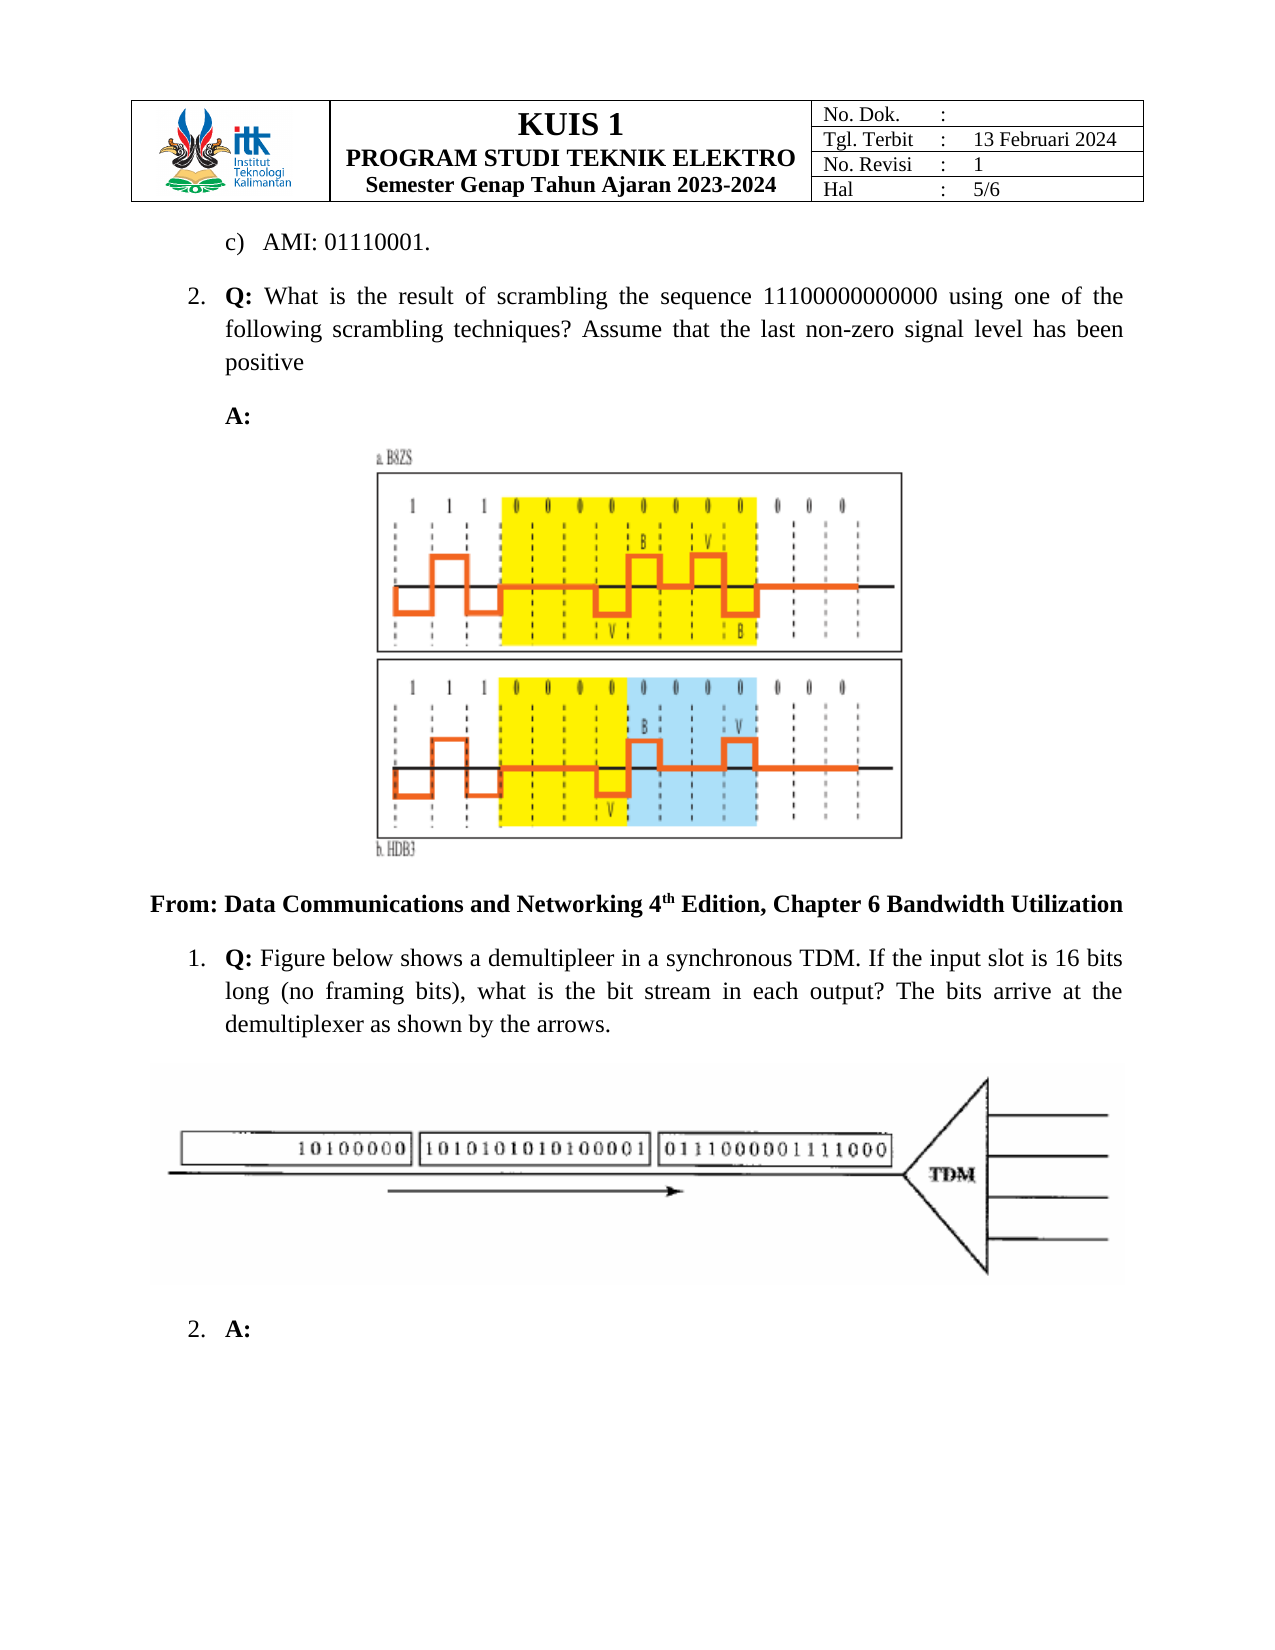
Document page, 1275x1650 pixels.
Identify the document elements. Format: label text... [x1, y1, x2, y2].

list AMI: 01110001. [225, 227, 1125, 256]
text From: Data Communications and Networking 4th Edition, Chapter 6 Bandwidth Utilization [150, 861, 1125, 918]
list A: [187, 401, 1125, 430]
list Q: Figure below shows a demultipleer in a synchronous TDM. If the input slot is 16 bits long (no framing bits), what is the bit stream in each output? The bits arrive at the demultiplexer as shown by the arrows. [187, 943, 1125, 1038]
picture [363, 435, 912, 861]
picture [156, 106, 294, 196]
list A: [187, 1285, 1125, 1342]
list Q: What is the result of scrambling the sequence 11100000000000 using one of the following scrambling techniques? Assume that the last non-zero signal level has been positive [187, 281, 1125, 376]
picture [150, 1063, 1125, 1285]
